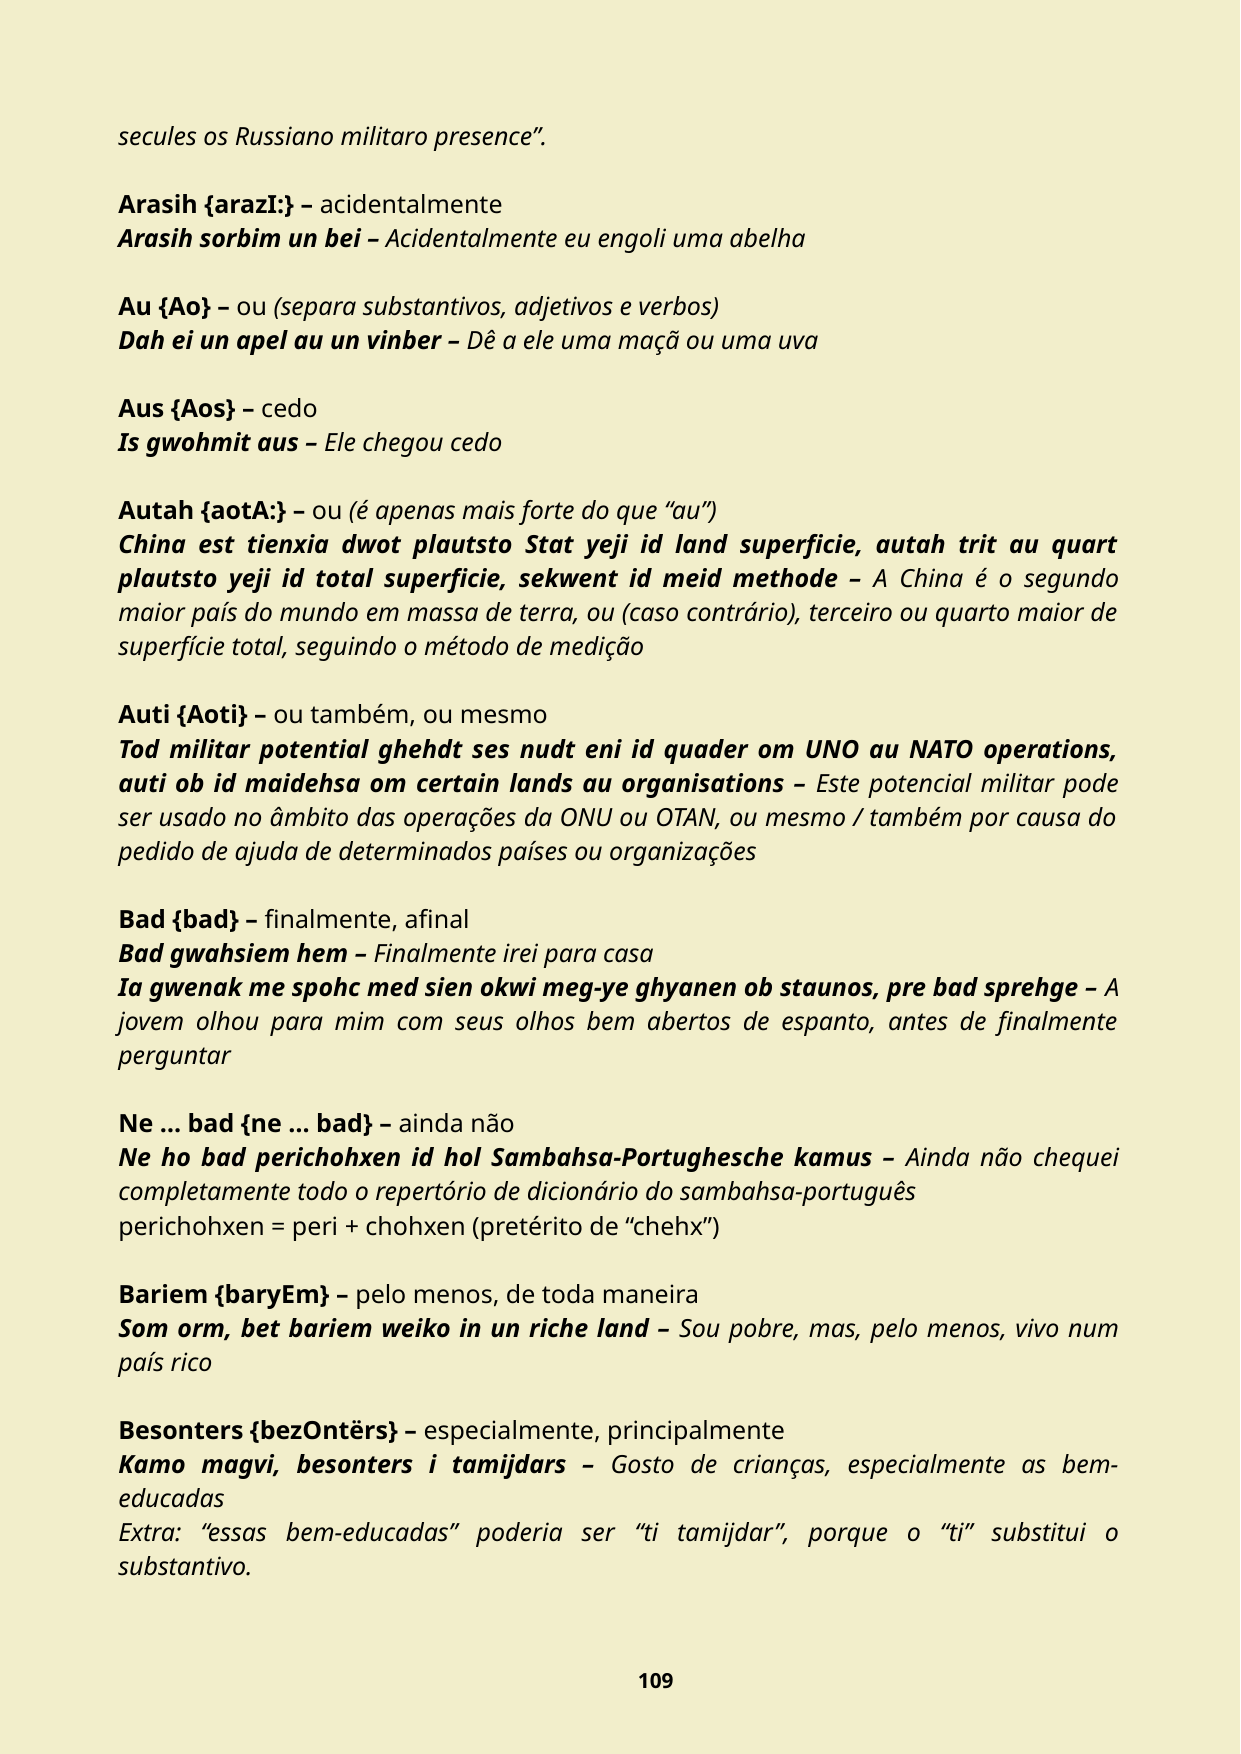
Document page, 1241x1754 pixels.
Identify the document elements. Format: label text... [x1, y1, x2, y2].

text Ne ho bad perichohxen id hol Sambahsa-Portughesche kamus – Ainda não chequei completamente todo o repertório de dicionário do sambahsa-português [118, 1140, 1122, 1208]
text Besonters {bezOntërs} – especialmente, principalmente [118, 1412, 1122, 1447]
text China est tienxia dwot plautsto Stat yeji id land superficie, autah trit au quart plautsto yeji id total superficie, sekwent id meid methode – A China é o segundo maior país do mundo em massa de terra, ou (caso contrário), terceiro ou quarto maior de superfície total, seguindo o método de medição [118, 527, 1122, 663]
text Au {Ao} – ou (separa substantivos, adjetivos e verbos) [118, 288, 1122, 322]
text Bariem {baryEm} – pelo menos, de toda maneira [118, 1276, 1122, 1310]
text Arasih sorbim un bei – Acidentalmente eu engoli uma abelha [118, 220, 1122, 254]
text Aus {Aos} – cedo [118, 391, 1122, 425]
text secules os Russiano militaro presence”. [118, 118, 1122, 152]
text Som orm, bet bariem weiko in un riche land – Sou pobre, mas, pelo menos, vivo num país rico [118, 1310, 1122, 1378]
text Ia gwenak me spohc med sien okwi meg-ye ghyanen ob staunos, pre bad sprehge – A jovem olhou para mim com seus olhos bem abertos de espanto, antes de finalmente perguntar [118, 970, 1122, 1072]
text Ne … bad {ne … bad} – ainda não [118, 1106, 1122, 1140]
text Bad {bad} – finalmente, afinal [118, 902, 1122, 936]
text Kamo magvi, besonters i tamijdars – Gosto de crianças, especialmente as bem-educadas [118, 1447, 1122, 1515]
text Autah {aotA:} – ou (é apenas mais forte do que “au”) [118, 493, 1122, 527]
text Bad gwahsiem hem – Finalmente irei para casa [118, 936, 1122, 970]
text Auti {Aoti} – ou também, ou mesmo [118, 697, 1122, 731]
text perichohxen = peri + chohxen (pretérito de “chehx”) [118, 1208, 1122, 1242]
text Is gwohmit aus – Ele chegou cedo [118, 425, 1122, 459]
text Dah ei un apel au un vinber – Dê a ele uma maçã ou uma uva [118, 322, 1122, 357]
text Arasih {arazI:} – acidentalmente [118, 186, 1122, 220]
text Tod militar potential ghehdt ses nudt eni id quader om UNO au NATO operations, auti ob id maidehsa om certain lands au organisations – Este potencial militar pode ser usado no âmbito das operações da ONU ou OTAN, ou mesmo / também por causa do pedido de ajuda de determinados países ou organizações [118, 731, 1122, 867]
text Extra: “essas bem-educadas” poderia ser “ti tamijdar”, porque o “ti” substitui o substantivo. [118, 1515, 1122, 1583]
